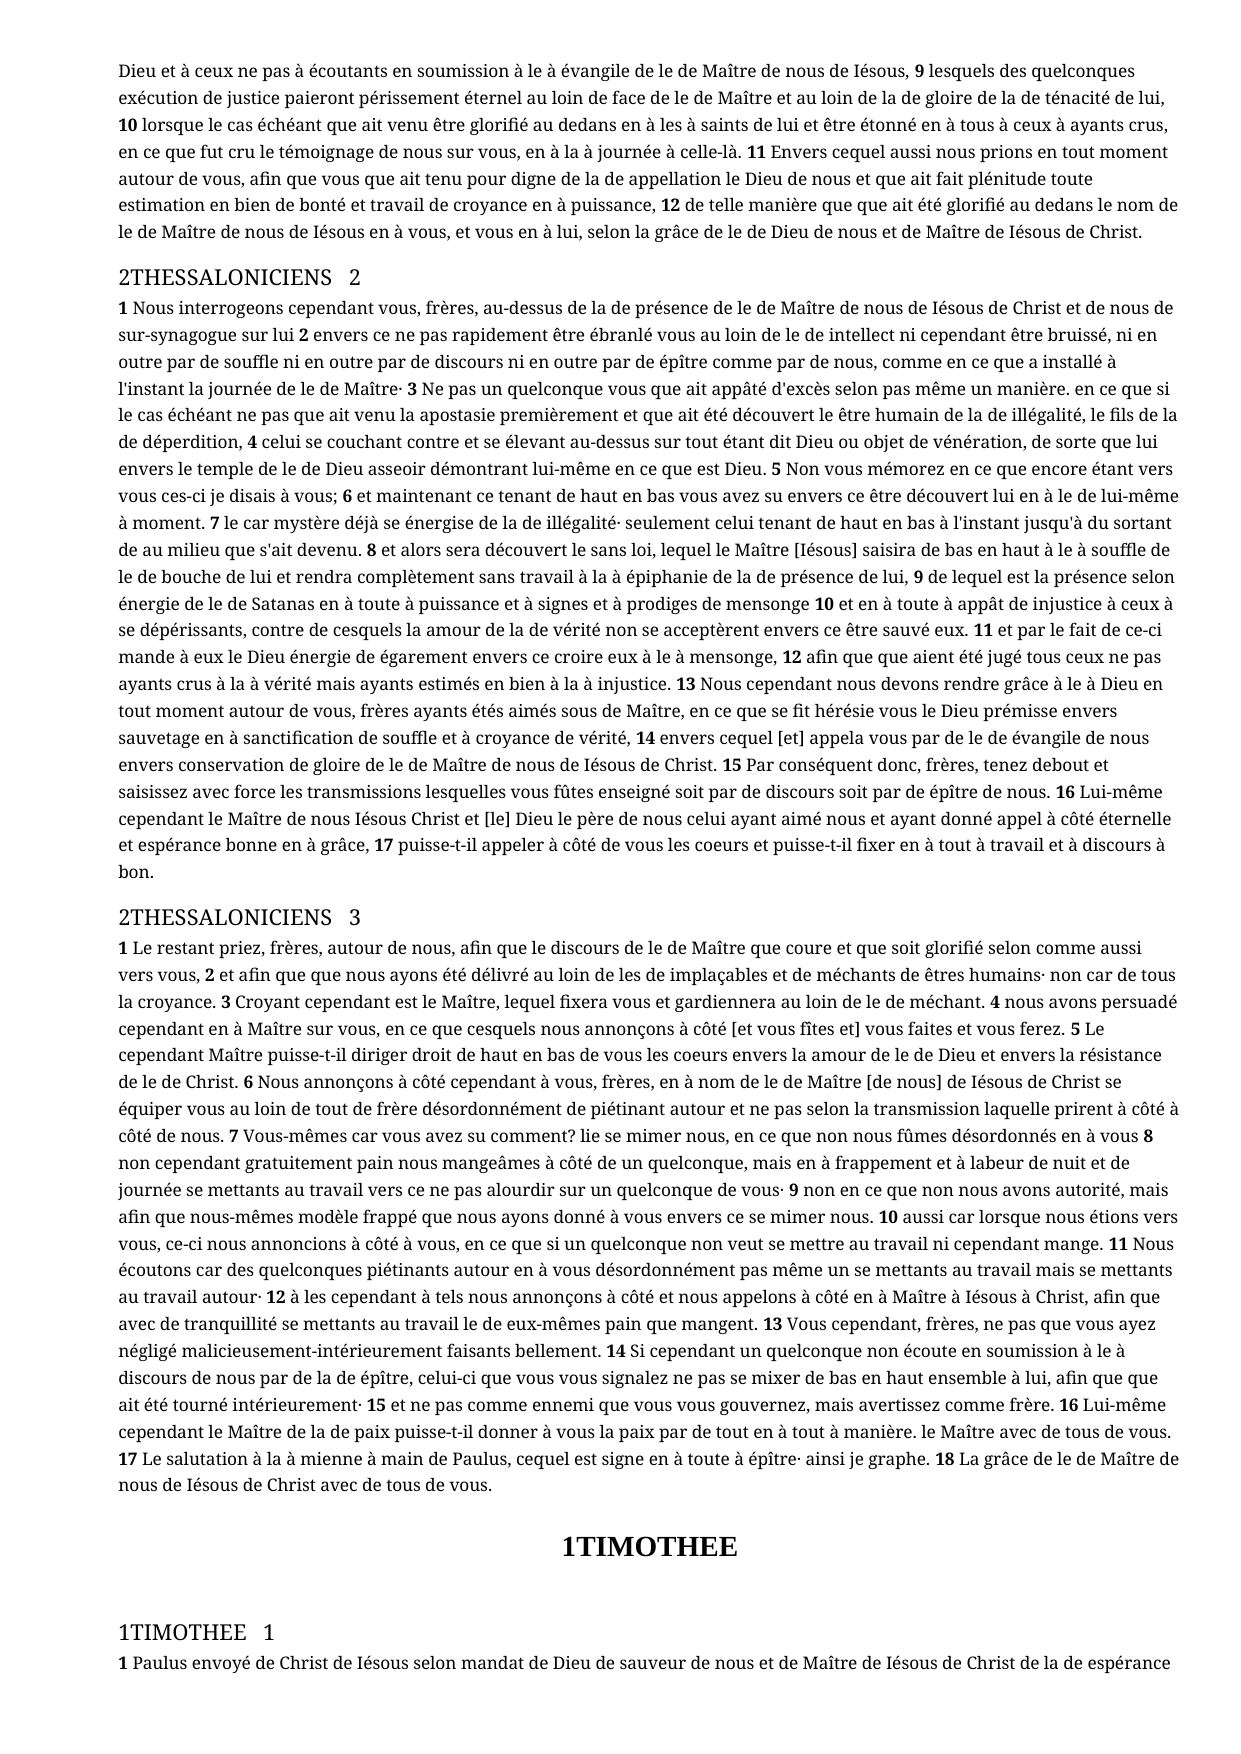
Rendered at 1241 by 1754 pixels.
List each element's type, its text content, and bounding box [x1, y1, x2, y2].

text Dieu et à ceux ne pas à écoutants en soumission à le à évangile de le de Maître de nous de Iésous, 9 lesquels des quelconques exécution de justice paieront périssement éternel au loin de face de le de Maître et au loin de la de gloire de la de ténacité de lui, 10 lorsque le cas échéant que ait venu être glorifié au dedans en à les à saints de lui et être étonné en à tous à ceux à ayants crus, en ce que fut cru le témoignage de nous sur vous, en à la à journée à celle-là. 11 Envers cequel aussi nous prions en tout moment autour de vous, afin que vous que ait tenu pour digne de la de appellation le Dieu de nous et que ait fait plénitude toute estimation en bien de bonté et travail de croyance en à puissance, 12 de telle manière que que ait été glorifié au dedans le nom de le de Maître de nous de Iésous en à vous, et vous en à lui, selon la grâce de le de Dieu de nous et de Maître de Iésous de Christ. [118, 59, 1181, 244]
subtitle 1TIMOTHEE [118, 1529, 1181, 1563]
text 1 Paulus envoyé de Christ de Iésous selon mandat de Dieu de sauveur de nous et de Maître de Iésous de Christ de la de espérance [118, 1651, 1181, 1674]
text 2THESSALONICIENS 2 [118, 262, 1181, 292]
text 1 Le restant priez, frères, autour de nous, afin que le discours de le de Maître que coure et que soit glorifié selon comme aussi vers vous, 2 et afin que que nous ayons été délivré au loin de les de implaçables et de méchants de êtres humains· non car de tous la croyance. 3 Croyant cependant est le Maître, lequel fixera vous et gardiennera au loin de le de méchant. 4 nous avons persuadé cependant en à Maître sur vous, en ce que cesquels nous annonçons à côté [et vous fîtes et] vous faites et vous ferez. 5 Le cependant Maître puisse-t-il diriger droit de haut en bas de vous les coeurs envers la amour de le de Dieu et envers la résistance de le de Christ. 6 Nous annonçons à côté cependant à vous, frères, en à nom de le de Maître [de nous] de Iésous de Christ se équiper vous au loin de tout de frère désordonnément de piétinant autour et ne pas selon la transmission laquelle prirent à côté à côté de nous. 7 Vous-mêmes car vous avez su comment? lie se mimer nous, en ce que non nous fûmes désordonnés en à vous 8 non cependant gratuitement pain nous mangeâmes à côté de un quelconque, mais en à frappement et à labeur de nuit et de journée se mettants au travail vers ce ne pas alourdir sur un quelconque de vous· 9 non en ce que non nous avons autorité, mais afin que nous-mêmes modèle frappé que nous ayons donné à vous envers ce se mimer nous. 10 aussi car lorsque nous étions vers vous, ce-ci nous annoncions à côté à vous, en ce que si un quelconque non veut se mettre au travail ni cependant mange. 11 Nous écoutons car des quelconques piétinants autour en à vous désordonnément pas même un se mettants au travail mais se mettants au travail autour· 12 à les cependant à tels nous annonçons à côté et nous appelons à côté en à Maître à Iésous à Christ, afin que avec de tranquillité se mettants au travail le de eux-mêmes pain que mangent. 13 Vous cependant, frères, ne pas que vous ayez négligé malicieusement-intérieurement faisants bellement. 14 Si cependant un quelconque non écoute en soumission à le à discours de nous par de la de épître, celui-ci que vous vous signalez ne pas se mixer de bas en haut ensemble à lui, afin que que ait été tourné intérieurement· 15 et ne pas comme ennemi que vous vous gouvernez, mais avertissez comme frère. 16 Lui-même cependant le Maître de la de paix puisse-t-il donner à vous la paix par de tout en à tout à manière. le Maître avec de tous de vous. 17 Le salutation à la à mienne à main de Paulus, cequel est signe en à toute à épître· ainsi je graphe. 18 La grâce de le de Maître de nous de Iésous de Christ avec de tous de vous. [118, 936, 1181, 1497]
text 1TIMOTHEE 1 [118, 1617, 1181, 1647]
text 1 Nous interrogeons cependant vous, frères, au-dessus de la de présence de le de Maître de nous de Iésous de Christ et de nous de sur-synagogue sur lui 2 envers ce ne pas rapidement être ébranlé vous au loin de le de intellect ni cependant être bruissé, ni en outre par de souffle ni en outre par de discours ni en outre par de épître comme par de nous, comme en ce que a installé à l'instant la journée de le de Maître· 3 Ne pas un quelconque vous que ait appâté d'excès selon pas même un manière. en ce que si le cas échéant ne pas que ait venu la apostasie premièrement et que ait été découvert le être humain de la de illégalité, le fils de la de déperdition, 4 celui se couchant contre et se élevant au-dessus sur tout étant dit Dieu ou objet de vénération, de sorte que lui envers le temple de le de Dieu asseoir démontrant lui-même en ce que est Dieu. 5 Non vous mémorez en ce que encore étant vers vous ces-ci je disais à vous; 6 et maintenant ce tenant de haut en bas vous avez su envers ce être découvert lui en à le de lui-même à moment. 7 le car mystère déjà se énergise de la de illégalité· seulement celui tenant de haut en bas à l'instant jusqu'à du sortant de au milieu que s'ait devenu. 8 et alors sera découvert le sans loi, lequel le Maître [Iésous] saisira de bas en haut à le à souffle de le de bouche de lui et rendra complètement sans travail à la à épiphanie de la de présence de lui, 9 de lequel est la présence selon énergie de le de Satanas en à toute à puissance et à signes et à prodiges de mensonge 10 et en à toute à appât de injustice à ceux à se dépérissants, contre de cesquels la amour de la de vérité non se acceptèrent envers ce être sauvé eux. 11 et par le fait de ce-ci mande à eux le Dieu énergie de égarement envers ce croire eux à le à mensonge, 12 afin que que aient été jugé tous ceux ne pas ayants crus à la à vérité mais ayants estimés en bien à la à injustice. 13 Nous cependant nous devons rendre grâce à le à Dieu en tout moment autour de vous, frères ayants étés aimés sous de Maître, en ce que se fit hérésie vous le Dieu prémisse envers sauvetage en à sanctification de souffle et à croyance de vérité, 14 envers cequel [et] appela vous par de le de évangile de nous envers conservation de gloire de le de Maître de nous de Iésous de Christ. 15 Par conséquent donc, frères, tenez debout et saisissez avec force les transmissions lesquelles vous fûtes enseigné soit par de discours soit par de épître de nous. 16 Lui-même cependant le Maître de nous Iésous Christ et [le] Dieu le père de nous celui ayant aimé nous et ayant donné appel à côté éternelle et espérance bonne en à grâce, 17 puisse-t-il appeler à côté de vous les coeurs et puisse-t-il fixer en à tout à travail et à discours à bon. [118, 296, 1181, 884]
text 2THESSALONICIENS 3 [118, 902, 1181, 932]
